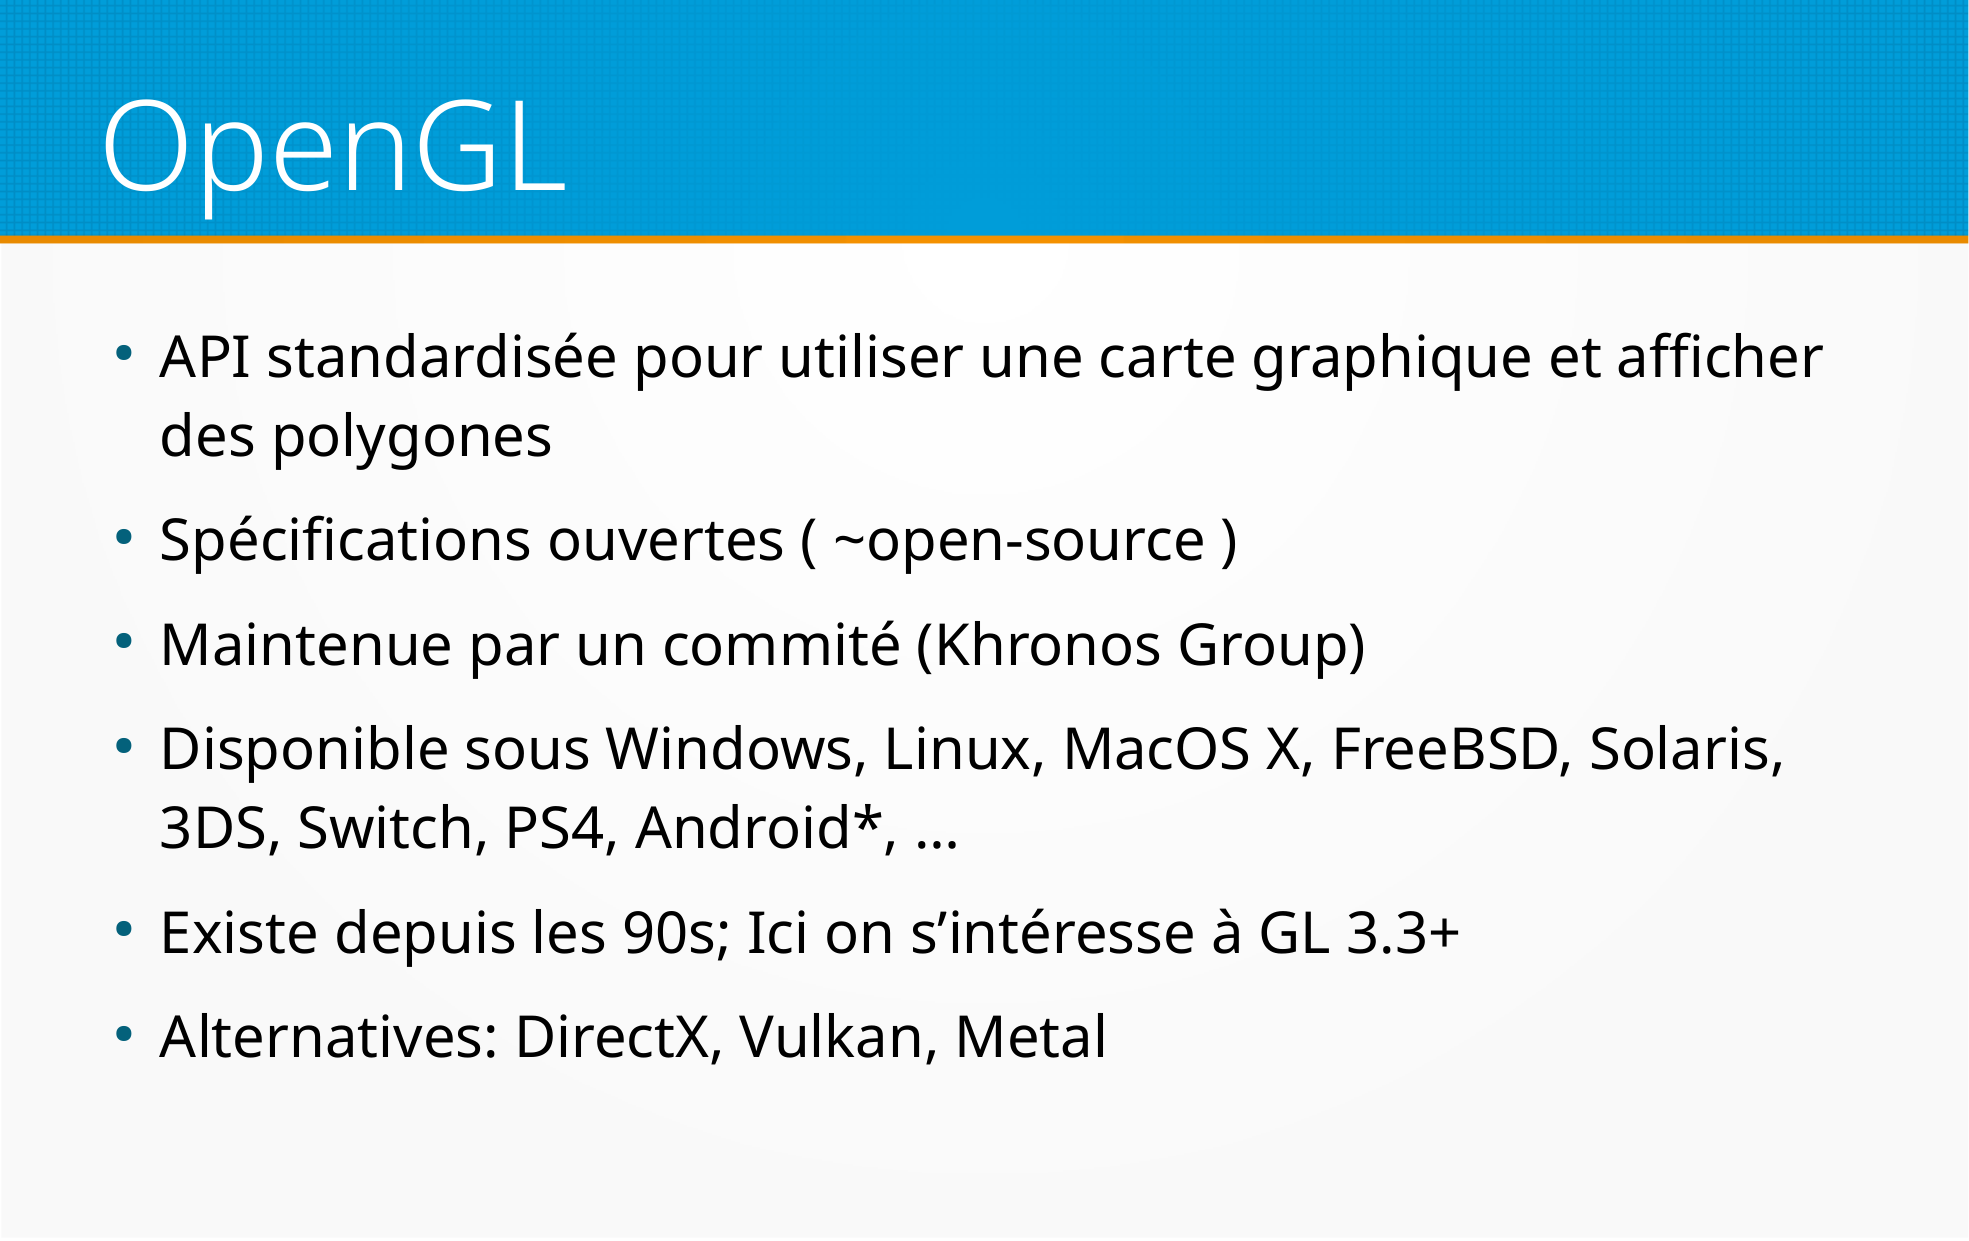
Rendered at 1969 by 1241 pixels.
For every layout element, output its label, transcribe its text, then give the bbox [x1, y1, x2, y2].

title OpenGL [98, 19, 1870, 227]
list API standardisée pour utiliser une carte graphique et afficher des polygones Spécifications ouvertes ( ~open-source ) Maintenue par un commité (Khronos Group) Disponible sous Windows, Linux, MacOS X, FreeBSD, Solaris, 3DS, Switch, PS4, Android*, … Existe depuis les 90s; Ici on s’intéresse à GL 3.3+ Alternatives: DirectX, Vulkan, Metal [98, 315, 1861, 1081]
picture [0, 236, 1969, 1241]
